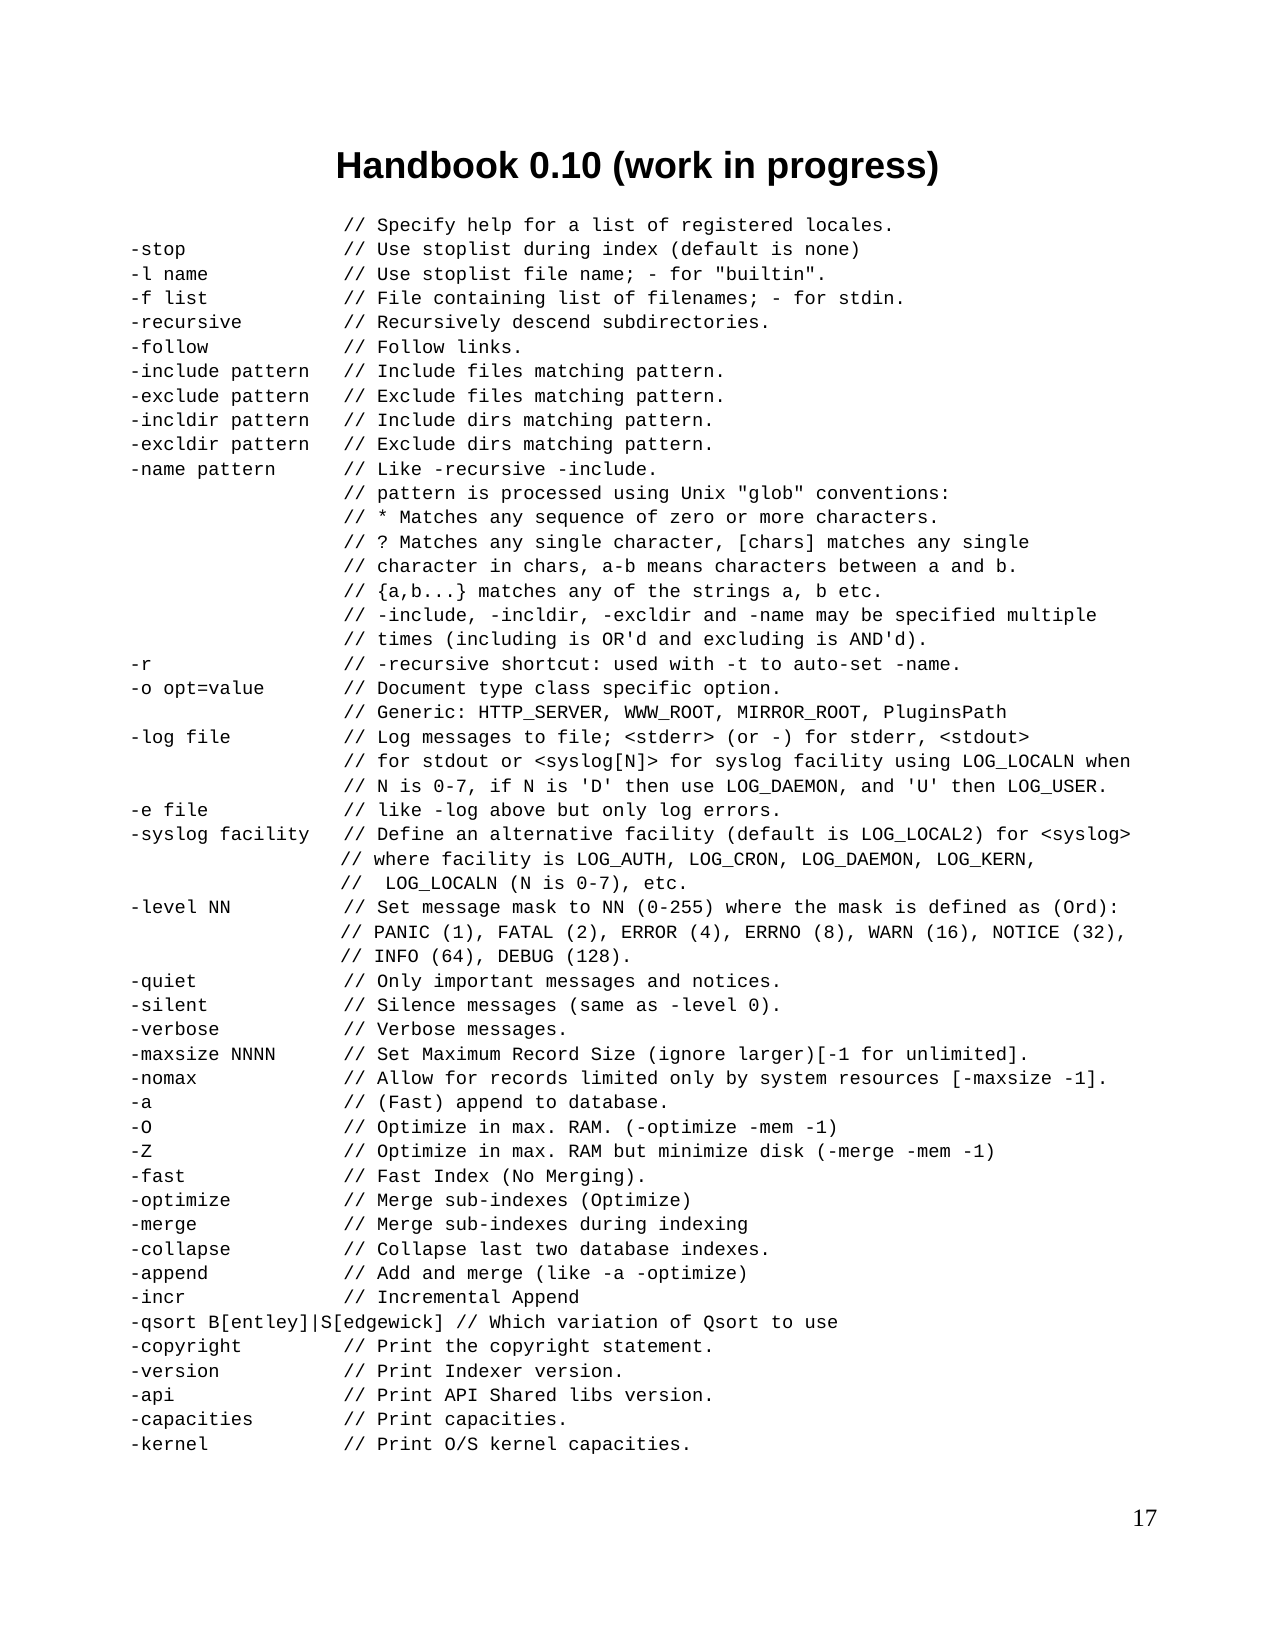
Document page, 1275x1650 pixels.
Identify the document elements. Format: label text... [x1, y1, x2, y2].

text -include pattern // Include files matching pattern. [118, 362, 1157, 383]
text -merge // Merge sub-indexes during indexing [118, 1215, 1157, 1236]
text -incldir pattern // Include dirs matching pattern. [118, 411, 1157, 432]
text -recursive // Recursively descend subdirectories. [118, 313, 1157, 334]
text -capacities // Print capacities. [118, 1410, 1157, 1431]
text // N is 0-7, if N is 'D' then use LOG_DAEMON, and 'U' then LOG_USER. [118, 776, 1157, 798]
text -verbose // Verbose messages. [118, 1020, 1157, 1041]
text -exclude pattern // Exclude files matching pattern. [118, 386, 1157, 408]
text -O // Optimize in max. RAM. (-optimize -mem -1) [118, 1118, 1157, 1139]
text -api // Print API Shared libs version. [118, 1386, 1157, 1407]
text // for stdout or <syslog[N]> for syslog facility using LOG_LOCALN when [118, 752, 1157, 773]
text -name pattern // Like -recursive -include. [118, 459, 1157, 481]
text // Specify help for a list of registered locales. [118, 216, 1157, 237]
text -a // (Fast) append to database. [118, 1093, 1157, 1114]
text -silent // Silence messages (same as -level 0). [118, 996, 1157, 1017]
text -optimize // Merge sub-indexes (Optimize) [118, 1191, 1157, 1212]
text -quiet // Only important messages and notices. [118, 971, 1157, 993]
text // PANIC (1), FATAL (2), ERROR (4), ERRNO (8), WARN (16), NOTICE (32), [118, 923, 1157, 944]
text -fast // Fast Index (No Merging). [118, 1166, 1157, 1188]
text -Z // Optimize in max. RAM but minimize disk (-merge -mem -1) [118, 1142, 1157, 1163]
text -f list // File containing list of filenames; - for stdin. [118, 289, 1157, 310]
text -log file // Log messages to file; <stderr> (or -) for stderr, <stdout> [118, 728, 1157, 749]
text // ? Matches any single character, [chars] matches any single [118, 533, 1157, 554]
text -qsort B[entley]|S[edgewick] // Which variation of Qsort to use [118, 1313, 1157, 1334]
text // times (including is OR'd and excluding is AND'd). [118, 630, 1157, 651]
text // LOG_LOCALN (N is 0-7), etc. [118, 874, 1157, 895]
text -kernel // Print O/S kernel capacities. [118, 1434, 1157, 1456]
text -incr // Incremental Append [118, 1288, 1157, 1309]
text -version // Print Indexer version. [118, 1361, 1157, 1383]
text // pattern is processed using Unix "glob" conventions: [118, 484, 1157, 505]
text -append // Add and merge (like -a -optimize) [118, 1264, 1157, 1285]
text -stop // Use stoplist during index (default is none) [118, 240, 1157, 261]
text // character in chars, a-b means characters between a and b. [118, 557, 1157, 578]
text -e file // like -log above but only log errors. [118, 801, 1157, 822]
text -r // -recursive shortcut: used with -t to auto-set -name. [118, 654, 1157, 676]
text -syslog facility // Define an alternative facility (default is LOG_LOCAL2) for <syslog> // where facility is LOG_AUTH, LOG_CRON, LOG_DAEMON, LOG_KERN, [118, 825, 1157, 871]
text -nomax // Allow for records limited only by system resources [-maxsize -1]. [118, 1069, 1157, 1090]
text -level NN // Set message mask to NN (0-255) where the mask is defined as (Ord): [118, 898, 1157, 919]
text -o opt=value // Document type class specific option. [118, 679, 1157, 700]
text -maxsize NNNN // Set Maximum Record Size (ignore larger)[-1 for unlimited]. [118, 1044, 1157, 1066]
text // Generic: HTTP_SERVER, WWW_ROOT, MIRROR_ROOT, PluginsPath [118, 703, 1157, 724]
text -excldir pattern // Exclude dirs matching pattern. [118, 435, 1157, 456]
text // -include, -incldir, -excldir and -name may be specified multiple [118, 606, 1157, 627]
text // * Matches any sequence of zero or more characters. [118, 508, 1157, 529]
text // {a,b...} matches any of the strings a, b etc. [118, 581, 1157, 603]
text -collapse // Collapse last two database indexes. [118, 1239, 1157, 1261]
text // INFO (64), DEBUG (128). [118, 947, 1157, 968]
text -l name // Use stoplist file name; - for "builtin". [118, 264, 1157, 286]
text -copyright // Print the copyright statement. [118, 1337, 1157, 1358]
text -follow // Follow links. [118, 338, 1157, 359]
